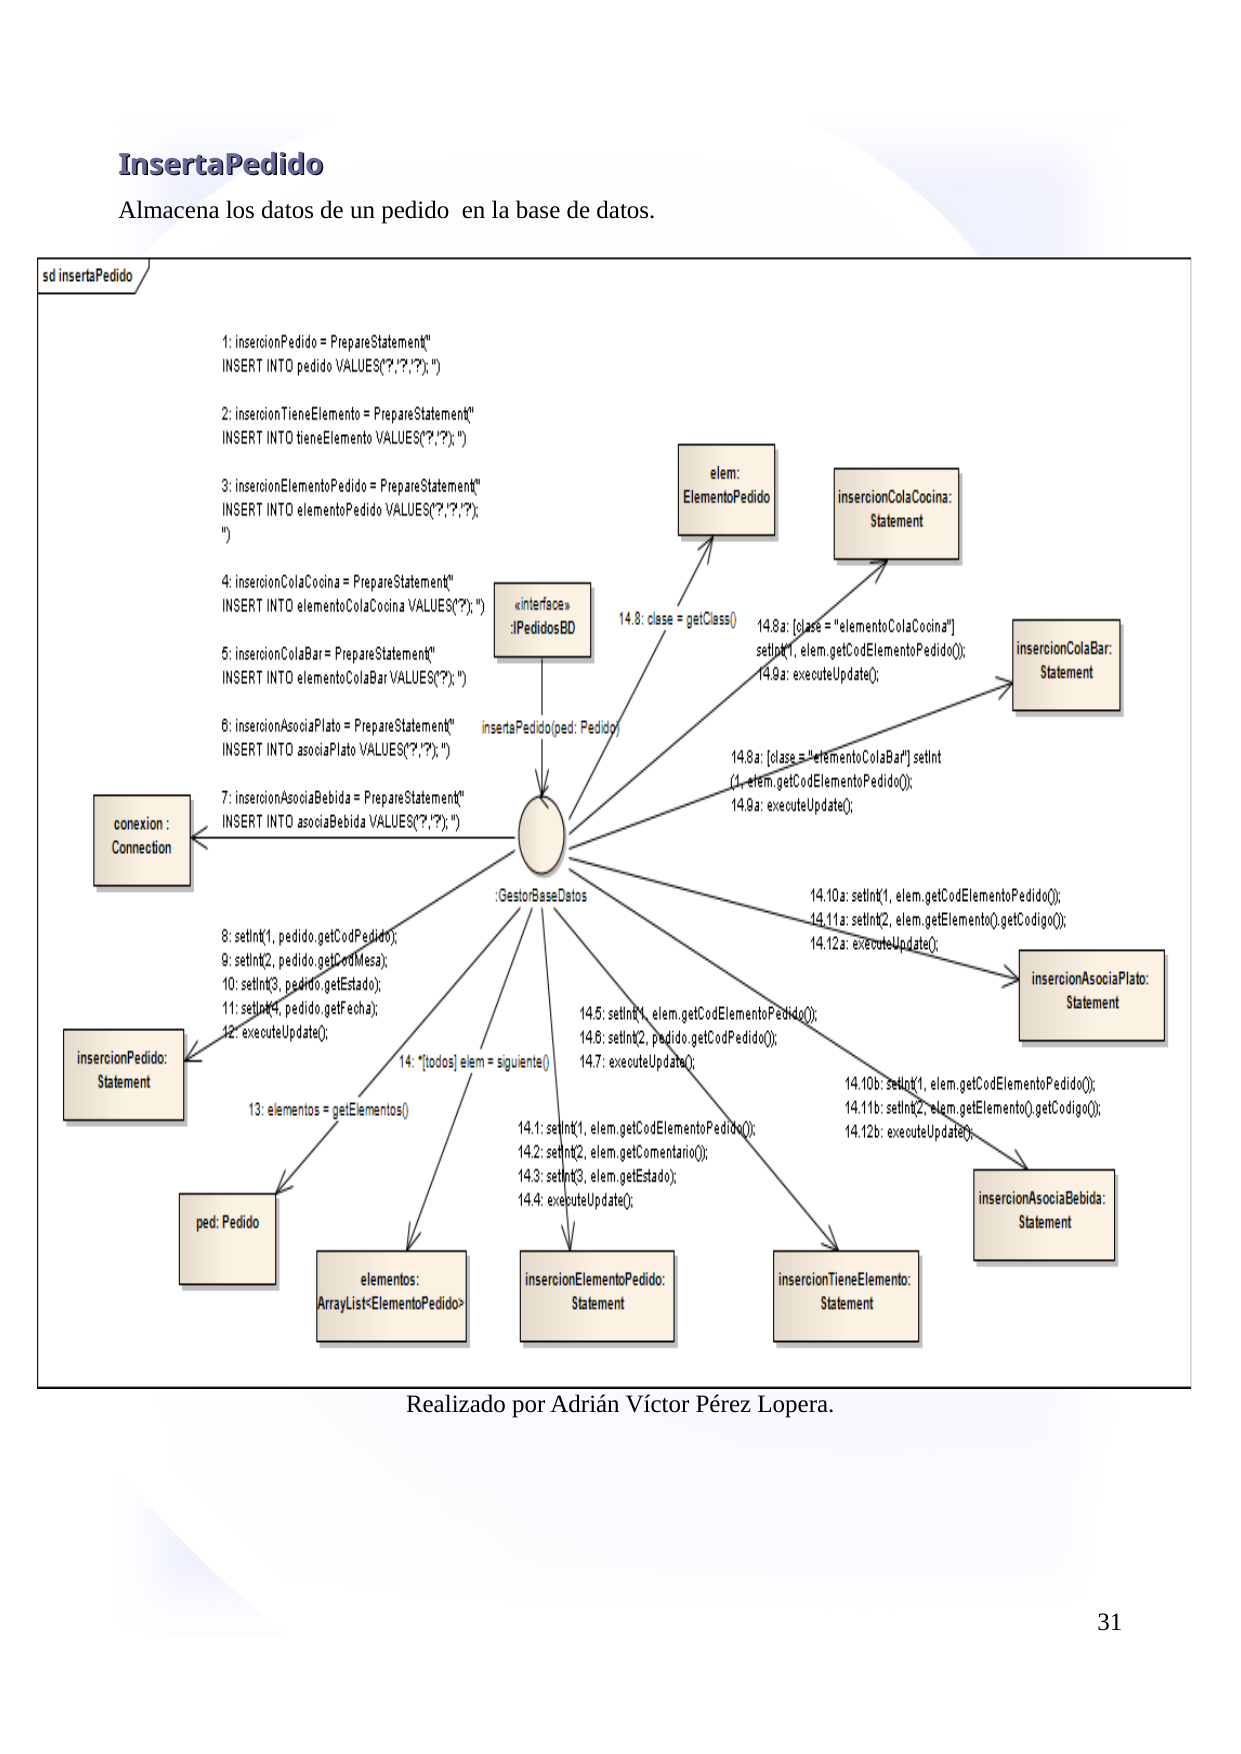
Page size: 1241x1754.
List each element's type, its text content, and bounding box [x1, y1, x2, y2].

subtitle InsertaPedido [118, 143, 1122, 183]
picture [118, 224, 1122, 237]
text [118, 237, 1122, 256]
picture [118, 118, 1122, 143]
picture [118, 183, 1122, 195]
picture [118, 1418, 1122, 1636]
text Almacena los datos de un pedido en la base de datos. [118, 195, 1122, 224]
text Realizado por Adrián Víctor Pérez Lopera. [118, 1389, 1122, 1418]
picture [36, 256, 1192, 1389]
